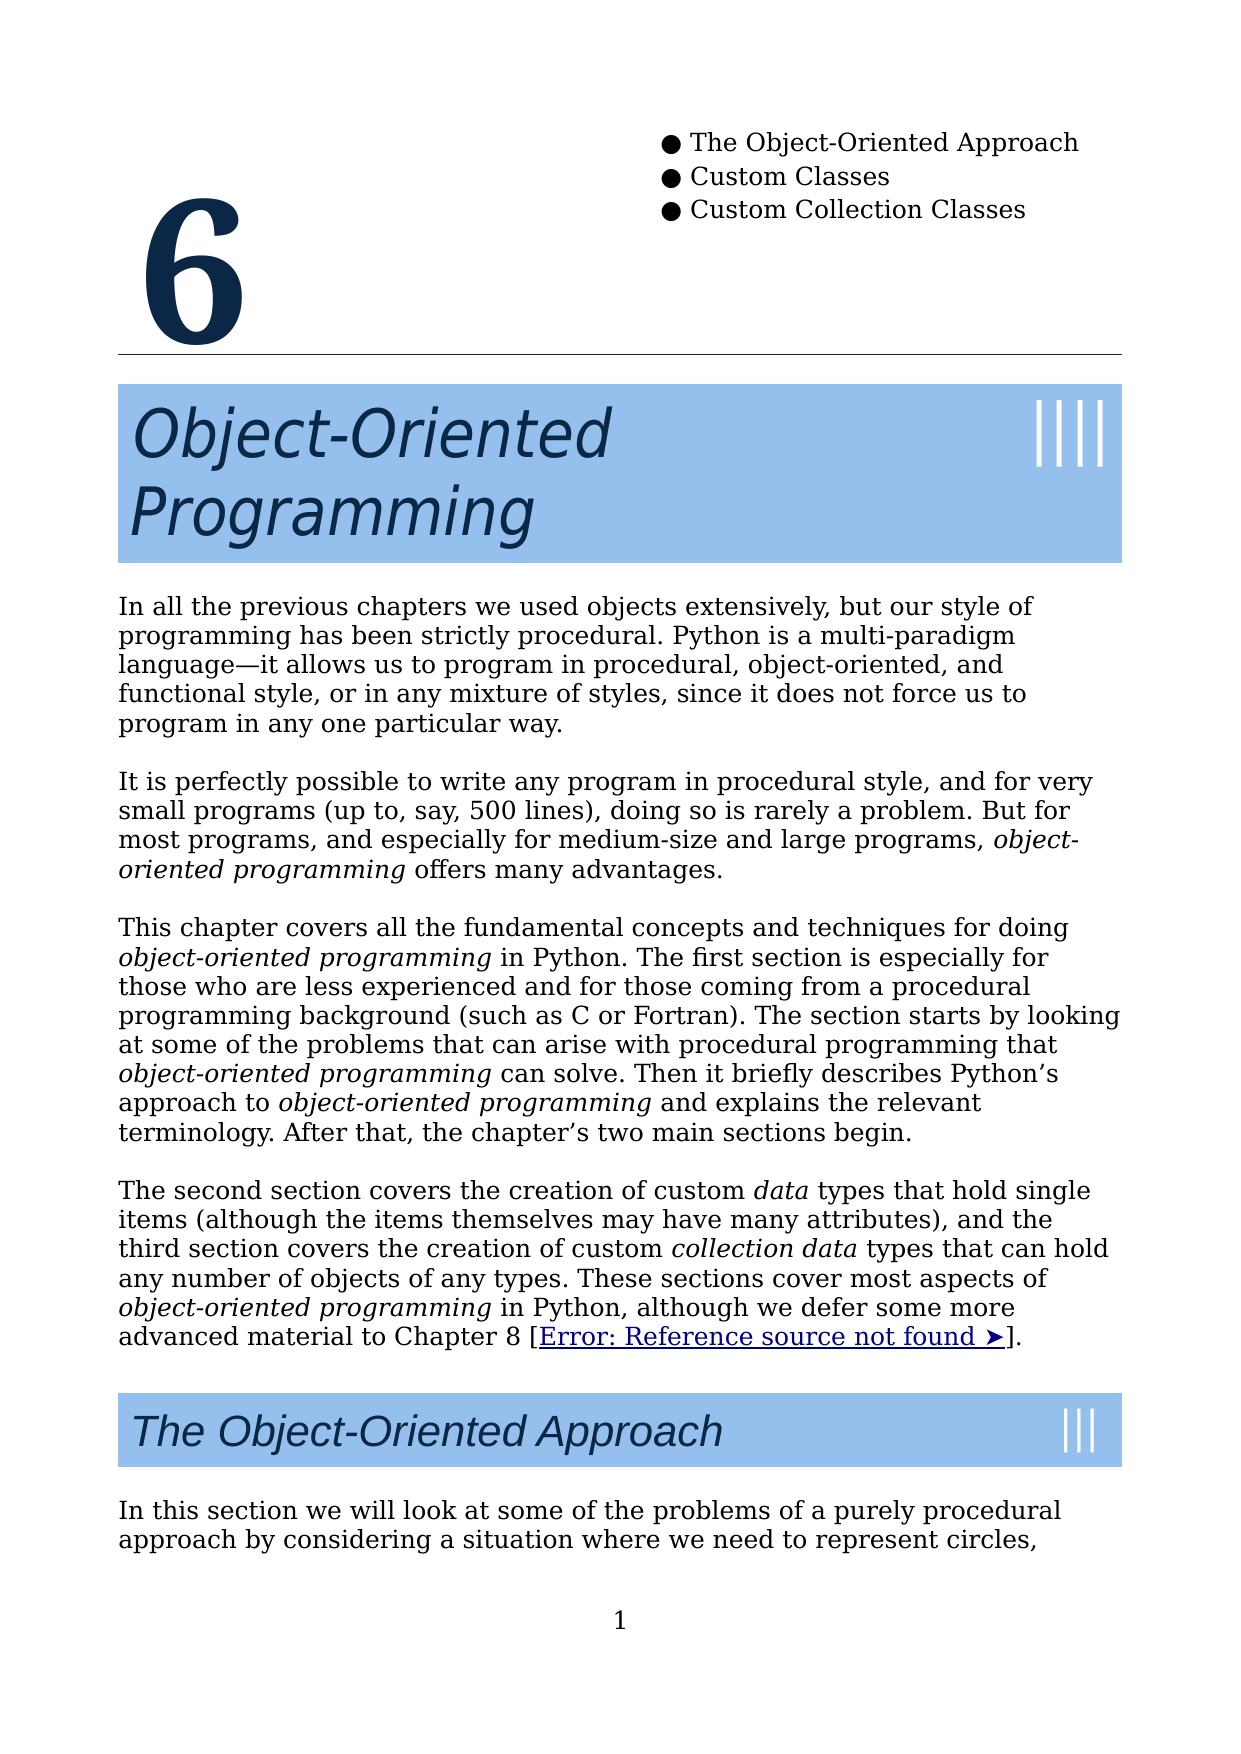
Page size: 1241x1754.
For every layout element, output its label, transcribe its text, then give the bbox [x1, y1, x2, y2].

text This chapter covers all the fundamental concepts and techniques for doing object-oriented programming in Python. The first section is especially for those who are less experienced and for those coming from a procedural programming background (such as C or Fortran). The section starts by looking at some of the problems that can arise with procedural programming that object-oriented programming can solve. Then it briefly describes Python’s approach to object-oriented programming and explains the relevant terminology. After that, the chapter’s two main sections begin. [118, 913, 1122, 1147]
subtitle The Object-Oriented Approach [118, 1393, 1122, 1467]
text ||| [1039, 1402, 1098, 1453]
text In this section we will look at some of the problems of a purely procedural approach by considering a situation where we need to represent circles, [118, 1497, 1122, 1555]
text The second section covers the creation of custom data types that hold single items (although the items themselves may have many attributes), and the third section covers the creation of custom collection data types that can hold any number of objects of any types. These sections cover most aspects of object-oriented programming in Python, although we defer some more advanced material to Chapter 8 [Error: Reference source not found ➤]. [118, 1176, 1122, 1351]
text |||| [1016, 390, 1110, 467]
text It is perfectly possible to write any program in procedural style, and for very small programs (up to, say, 500 lines), doing so is rarely a problem. But for most programs, and especially for medium-size and large programs, object-oriented programming offers many advantages. [118, 767, 1122, 884]
subtitle Object-Oriented Programming [118, 384, 1122, 563]
text In all the previous chapters we used objects extensively, but our style of programming has been strictly procedural. Python is a multi-paradigm language—it allows us to program in procedural, object-oriented, and functional style, or in any mixture of styles, since it does not force us to program in any one particular way. [118, 592, 1122, 738]
